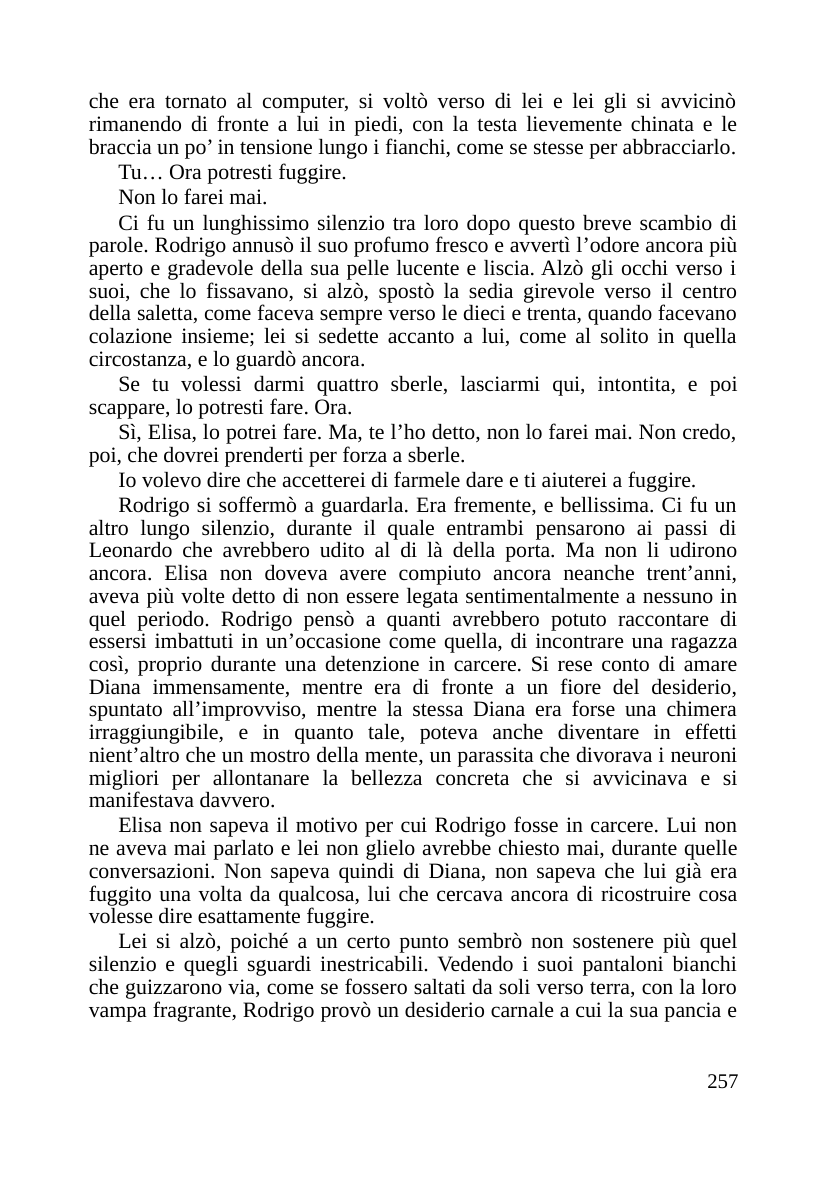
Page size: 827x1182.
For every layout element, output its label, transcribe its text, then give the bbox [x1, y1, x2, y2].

text Ci fu un lunghissimo silenzio tra loro dopo questo breve scambio di parole. Rodrigo annusò il suo profumo fresco e avvertì l’odore ancora più aperto e gradevole della sua pelle lucente e liscia. Alzò gli occhi verso i suoi, che lo fissavano, si alzò, spostò la sedia girevole verso il centro della saletta, come faceva sempre verso le dieci e trenta, quando facevano colazione insieme; lei si sedette accanto a lui, come al solito in quella circostanza, e lo guardò ancora. [88, 209, 738, 371]
text che era tornato al computer, si voltò verso di lei e lei gli si avvicinò rimanendo di fronte a lui in piedi, con la testa lievemente chinata e le braccia un po’ in tensione lungo i fianchi, come se stesse per abbracciarlo. [88, 88, 738, 159]
text Tu… Ora potresti fuggire. [88, 159, 738, 184]
text Non lo farei mai. [88, 184, 738, 209]
text Io volevo dire che accetterei di farmele dare e ti aiuterei a fuggire. [88, 467, 738, 492]
text Lei si alzò, poiché a un certo punto sembrò non sostenere più quel silenzio e quegli sguardi inestricabili. Vedendo i suoi pantaloni bianchi che guizzarono via, come se fossero saltati da soli verso terra, con la loro vampa fragrante, Rodrigo provò un desiderio carnale a cui la sua pancia e [88, 928, 738, 1022]
text Sì, Elisa, lo potrei fare. Ma, te l’ho detto, non lo farei mai. Non credo, poi, che dovrei prenderti per forza a sberle. [88, 419, 738, 467]
text Se tu volessi darmi quattro sberle, lasciarmi qui, intontita, e poi scappare, lo potresti fare. Ora. [88, 371, 738, 419]
text Elisa non sapeva il motivo per cui Rodrigo fosse in carcere. Lui non ne aveva mai parlato e lei non glielo avrebbe chiesto mai, durante quelle conversazioni. Non sapeva quindi di Diana, non sapeva che lui già era fuggito una volta da qualcosa, lui che cercava ancora di ricostruire cosa volesse dire esattamente fuggire. [88, 812, 738, 928]
text Rodrigo si soffermò a guardarla. Era fremente, e bellissima. Ci fu un altro lungo silenzio, durante il quale entrambi pensarono ai passi di Leonardo che avrebbero udito al di là della porta. Ma non li udirono ancora. Elisa non doveva avere compiuto ancora neanche trent’anni, aveva più volte detto di non essere legata sentimentalmente a nessuno in quel periodo. Rodrigo pensò a quanti avrebbero potuto raccontare di essersi imbattuti in un’occasione come quella, di incontrare una ragazza così, proprio durante una detenzione in carcere. Si rese conto di amare Diana immensamente, mentre era di fronte a un fiore del desiderio, spuntato all’improvviso, mentre la stessa Diana era forse una chimera irraggiungibile, e in quanto tale, poteva anche diventare in effetti nient’altro che un mostro della mente, un parassita che divorava i neuroni migliori per allontanare la bellezza concreta che si avvicinava e si manifestava davvero. [88, 492, 738, 812]
